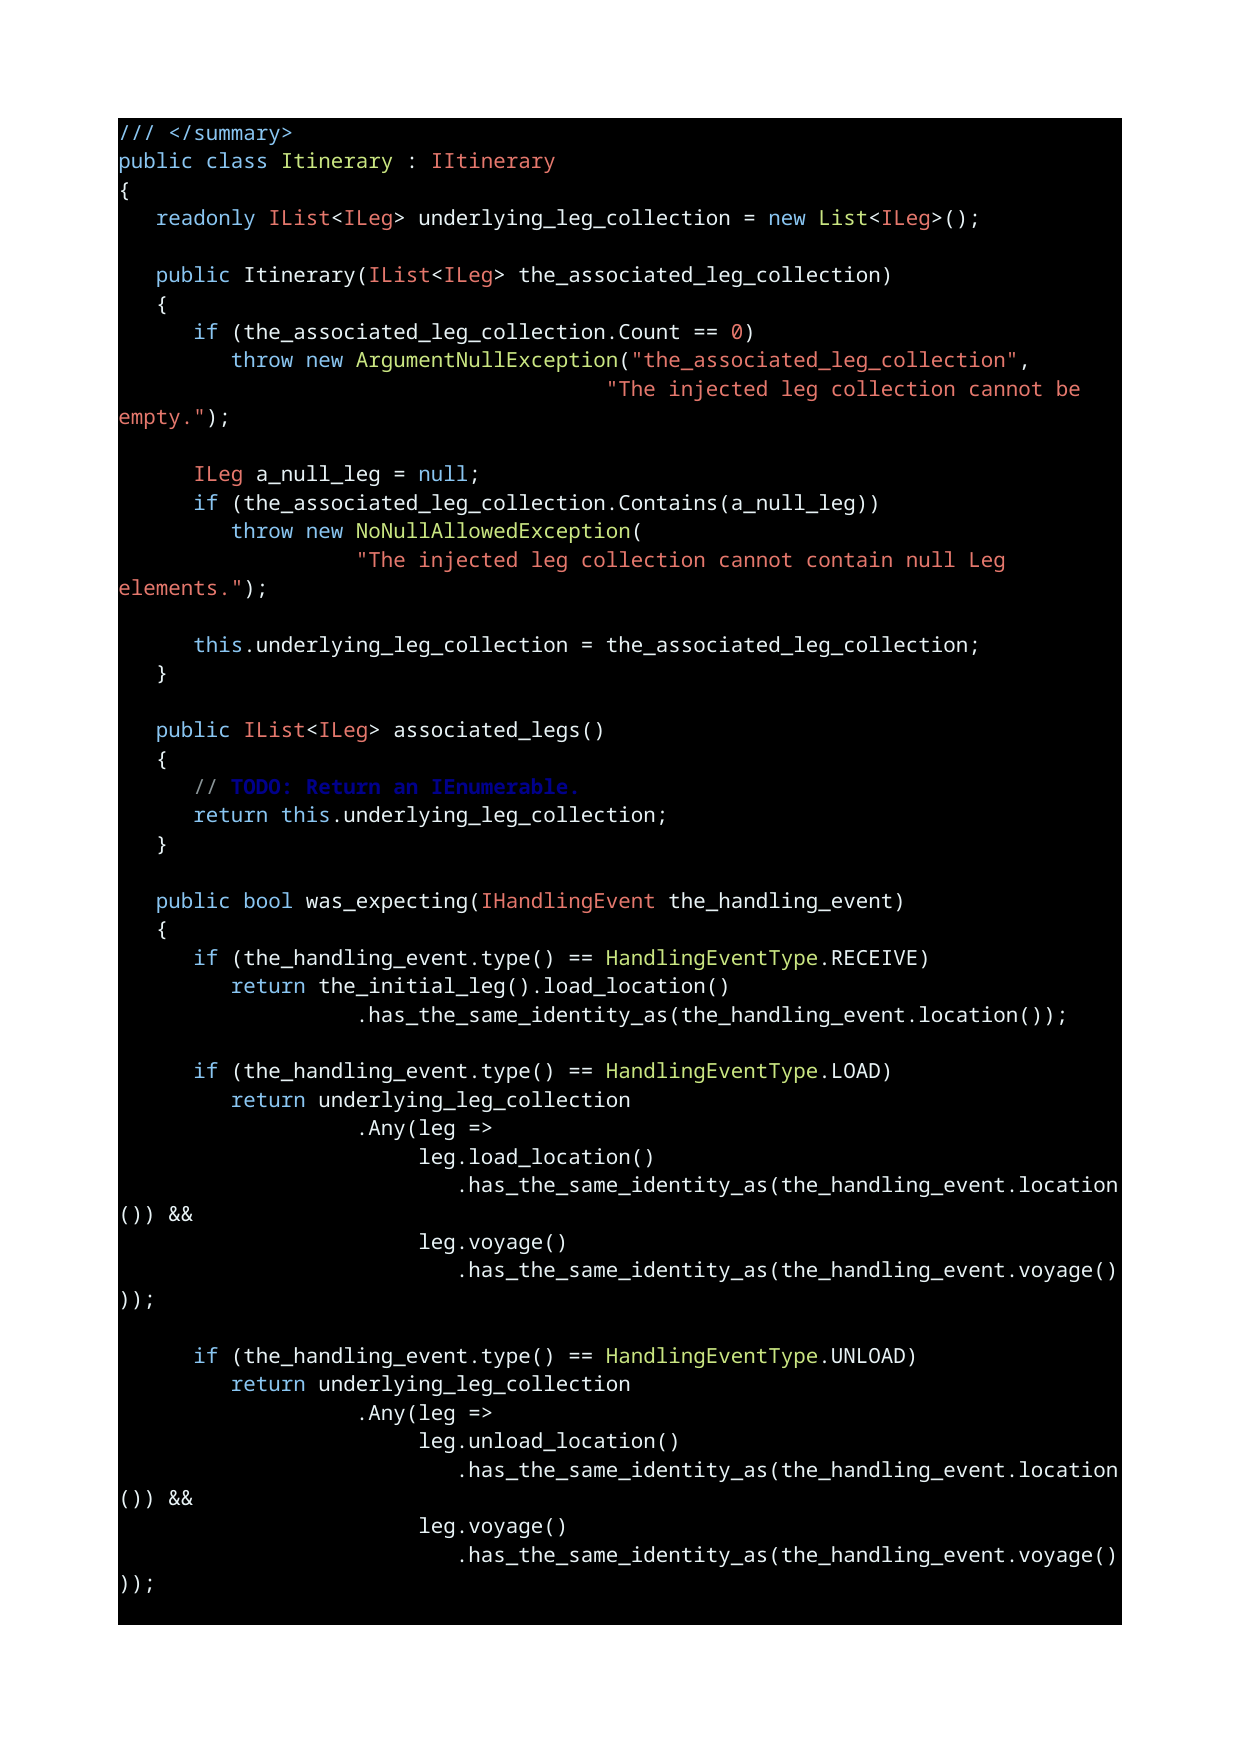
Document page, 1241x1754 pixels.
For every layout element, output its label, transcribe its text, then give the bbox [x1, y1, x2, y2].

text { [118, 914, 1122, 943]
text readonly IList<ILeg> underlying_leg_collection = new List<ILeg>(); [118, 203, 1122, 232]
text .has_the_same_identity_as(the_handling_event.voyage())); [118, 1256, 1122, 1312]
text .has_the_same_identity_as(the_handling_event.location()); [118, 1000, 1122, 1028]
text public IList<ILeg> associated_legs() [118, 715, 1122, 744]
text "The injected leg collection cannot be empty."); [118, 374, 1122, 431]
text { [118, 744, 1122, 772]
text .has_the_same_identity_as(the_handling_event.location()) && [118, 1455, 1122, 1512]
text if (the_handling_event.type() == HandlingEventType.RECEIVE) [118, 943, 1122, 971]
text return underlying_leg_collection [118, 1369, 1122, 1398]
text "The injected leg collection cannot contain null Leg elements."); [118, 545, 1122, 602]
text if (the_handling_event.type() == HandlingEventType.LOAD) [118, 1057, 1122, 1085]
text return this.underlying_leg_collection; [118, 801, 1122, 829]
text public Itinerary(IList<ILeg> the_associated_leg_collection) [118, 260, 1122, 289]
text leg.load_location() [118, 1142, 1122, 1170]
text leg.voyage() [118, 1512, 1122, 1540]
text ILeg a_null_leg = null; [118, 459, 1122, 488]
text .Any(leg => [118, 1398, 1122, 1426]
text throw new NoNullAllowedException( [118, 516, 1122, 545]
text // TODO: Return an IEnumerable. [118, 772, 1122, 801]
text .has_the_same_identity_as(the_handling_event.location()) && [118, 1170, 1122, 1227]
text .Any(leg => [118, 1113, 1122, 1142]
text .has_the_same_identity_as(the_handling_event.voyage())); [118, 1540, 1122, 1597]
text if (the_associated_leg_collection.Contains(a_null_leg)) [118, 488, 1122, 516]
text return the_initial_leg().load_location() [118, 971, 1122, 1000]
text } [118, 658, 1122, 687]
text throw new ArgumentNullException("the_associated_leg_collection", [118, 346, 1122, 374]
text public bool was_expecting(IHandlingEvent the_handling_event) [118, 886, 1122, 914]
text this.underlying_leg_collection = the_associated_leg_collection; [118, 630, 1122, 658]
text leg.unload_location() [118, 1426, 1122, 1455]
text if (the_handling_event.type() == HandlingEventType.UNLOAD) [118, 1341, 1122, 1369]
text return underlying_leg_collection [118, 1085, 1122, 1113]
text } [118, 829, 1122, 857]
text { [118, 289, 1122, 317]
text { [118, 175, 1122, 203]
text public class Itinerary : IItinerary [118, 147, 1122, 175]
text leg.voyage() [118, 1227, 1122, 1256]
text /// </summary> [118, 118, 1122, 147]
text if (the_associated_leg_collection.Count == 0) [118, 317, 1122, 346]
